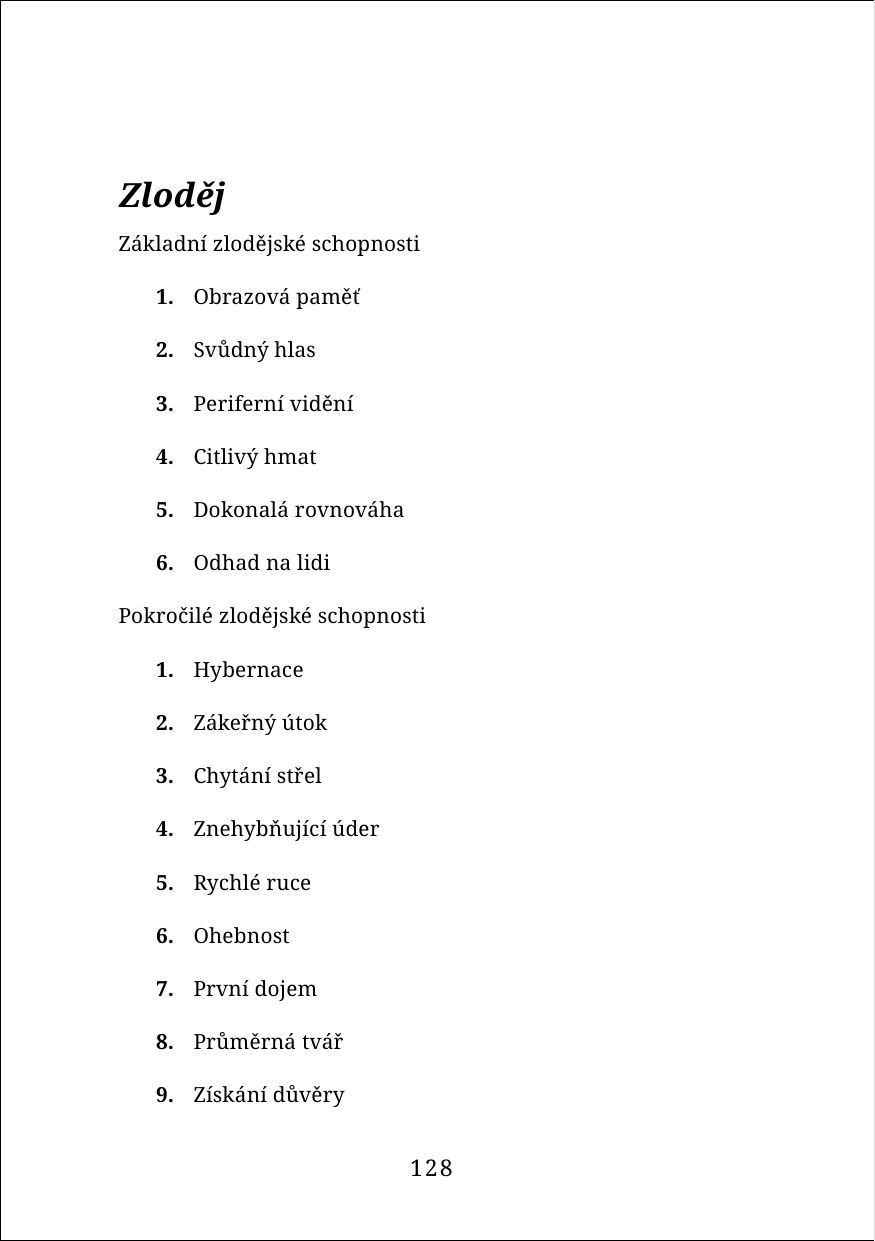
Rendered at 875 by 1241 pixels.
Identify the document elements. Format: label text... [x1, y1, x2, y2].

list Citlivý hmat [156, 442, 756, 470]
text Pokročilé zlodějské schopnosti [118, 602, 756, 630]
list Chytání střel [156, 761, 756, 790]
list Znehybňující úder [156, 814, 756, 843]
list Ohebnost [156, 921, 756, 949]
list První dojem [156, 974, 756, 1003]
list Zákeřný útok [156, 708, 756, 736]
list Získání důvěry [156, 1081, 756, 1109]
list Periferní vidění [156, 389, 756, 417]
list Hybernace [156, 655, 756, 683]
subtitle Zloděj [118, 172, 756, 217]
list Rychlé ruce [156, 868, 756, 896]
list Obrazová paměť [156, 282, 756, 311]
list Svůdný hlas [156, 335, 756, 364]
text Základní zlodějské schopnosti [118, 229, 756, 257]
list Průměrná tvář [156, 1027, 756, 1056]
list Odhad na lidi [156, 548, 756, 577]
list Dokonalá rovnováha [156, 495, 756, 523]
